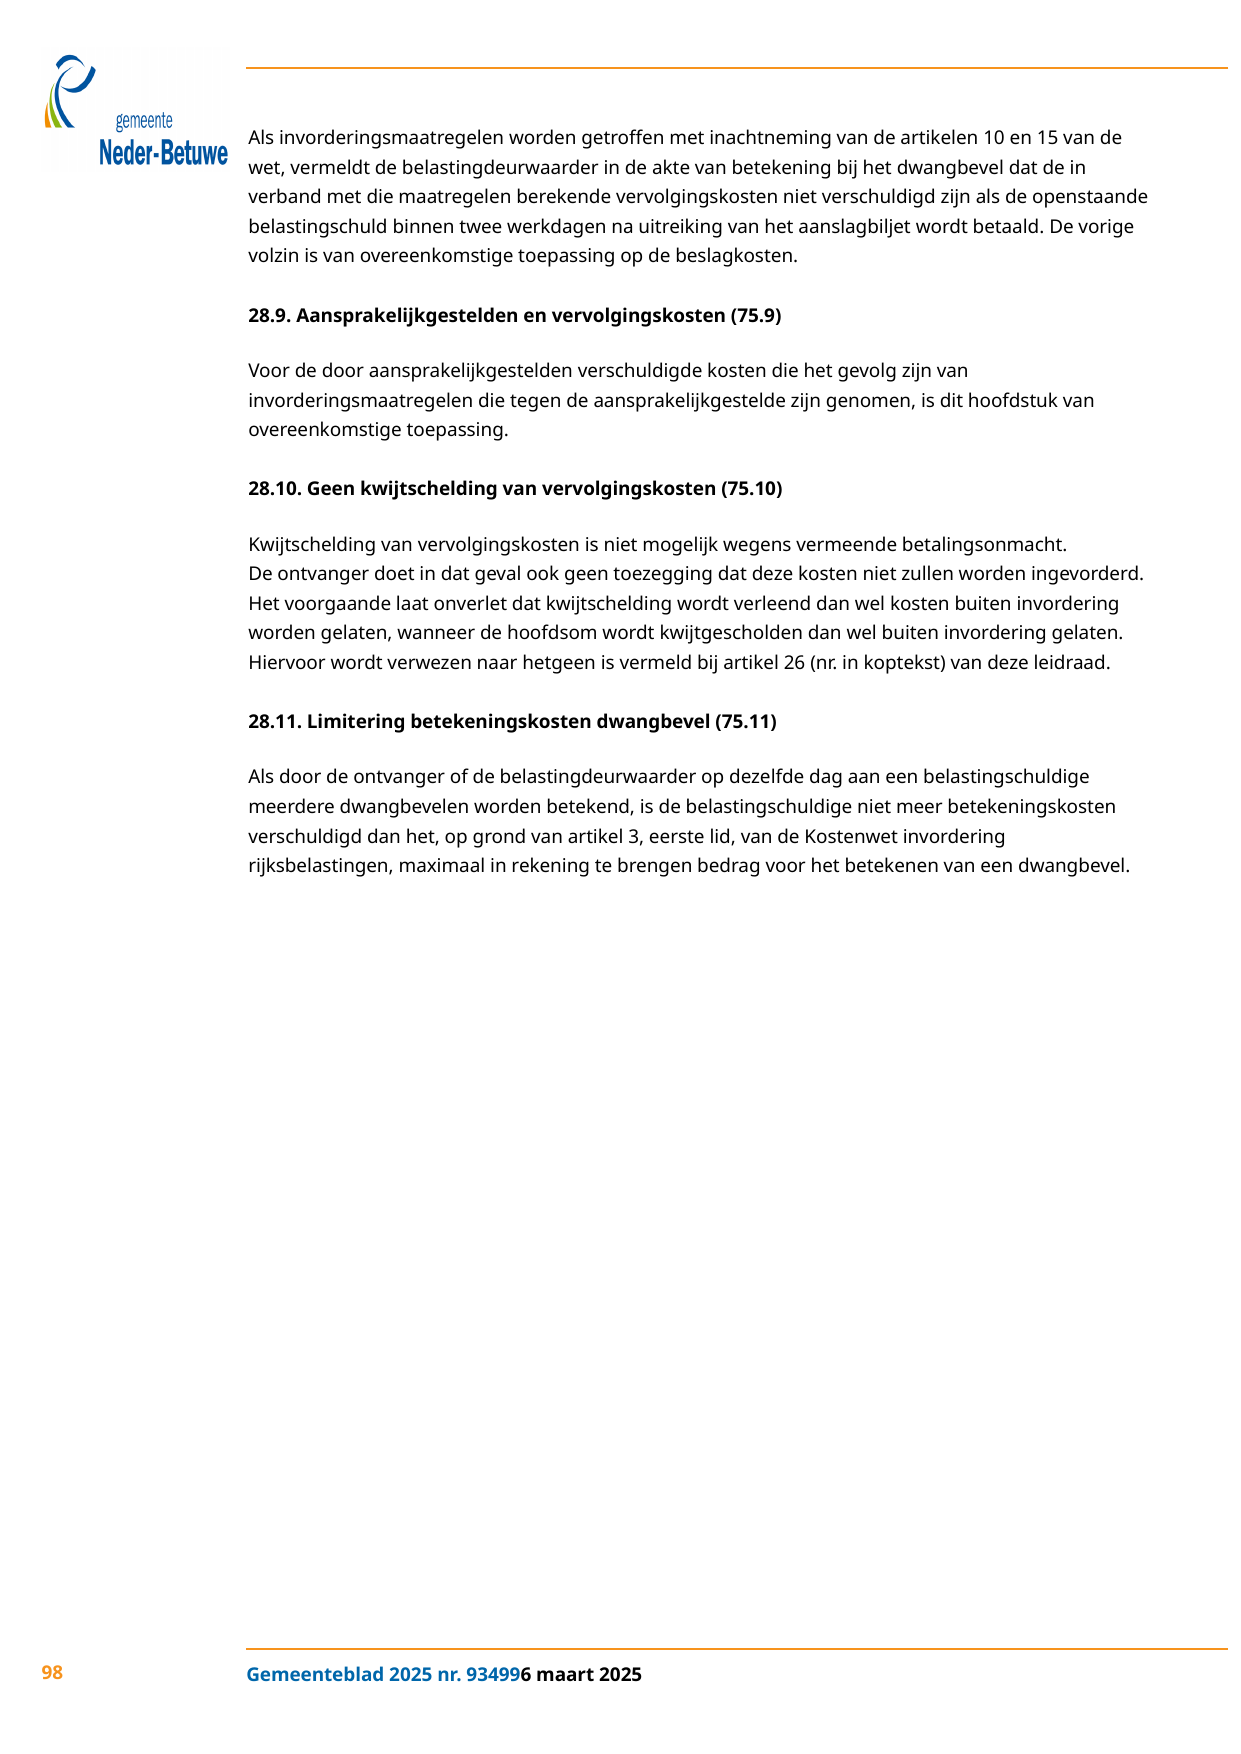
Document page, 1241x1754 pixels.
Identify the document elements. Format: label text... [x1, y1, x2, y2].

text Het voorgaande laat onverlet dat kwijtschelding wordt verleend dan wel kosten buiten invordering worden gelaten, wanneer de hoofdsom wordt kwijtgescholden dan wel buiten invordering gelaten. Hiervoor wordt verwezen naar hetgeen is vermeld bij artikel 26 (nr. in koptekst) van deze leidraad. [248, 590, 1152, 675]
text 28.10. Geen kwijtschelding van vervolgingskosten (75.10) [248, 476, 1152, 501]
text De ontvanger doet in dat geval ook geen toezegging dat deze kosten niet zullen worden ingevorderd. [248, 560, 1152, 586]
text Als invorderingsmaatregelen worden getroffen met inachtneming van de artikelen 10 en 15 van de wet, vermeldt de belastingdeurwaarder in de akte van betekening bij het dwangbevel dat de in verband met die maatregelen berekende vervolgingskosten niet verschuldigd zijn als de openstaande belastingschuld binnen twee werkdagen na uitreiking van het aanslagbiljet wordt betaald. De vorige volzin is van overeenkomstige toepassing op de beslagkosten. [248, 124, 1152, 268]
text 28.9. Aansprakelijkgestelden en vervolgingskosten (75.9) [248, 302, 1152, 328]
text Voor de door aansprakelijkgestelden verschuldigde kosten die het gevolg zijn van invorderingsmaatregelen die tegen de aansprakelijkgestelde zijn genomen, is dit hoofdstuk van overeenkomstige toepassing. [248, 357, 1152, 442]
text Als door de ontvanger of de belastingdeurwaarder op dezelfde dag aan een belastingschuldige meerdere dwangbevelen worden betekend, is de belastingschuldige niet meer betekeningskosten verschuldigd dan het, op grond van artikel 3, eerste lid, van de Kostenwet invordering rijksbelastingen, maximaal in rekening te brengen bedrag voor het betekenen van een dwangbevel. [248, 764, 1152, 878]
picture [41, 47, 231, 172]
text Kwijtschelding van vervolgingskosten is niet mogelijk wegens vermeende betalingsonmacht. [248, 531, 1152, 557]
text 28.11. Limitering betekeningskosten dwangbevel (75.11) [248, 708, 1152, 734]
